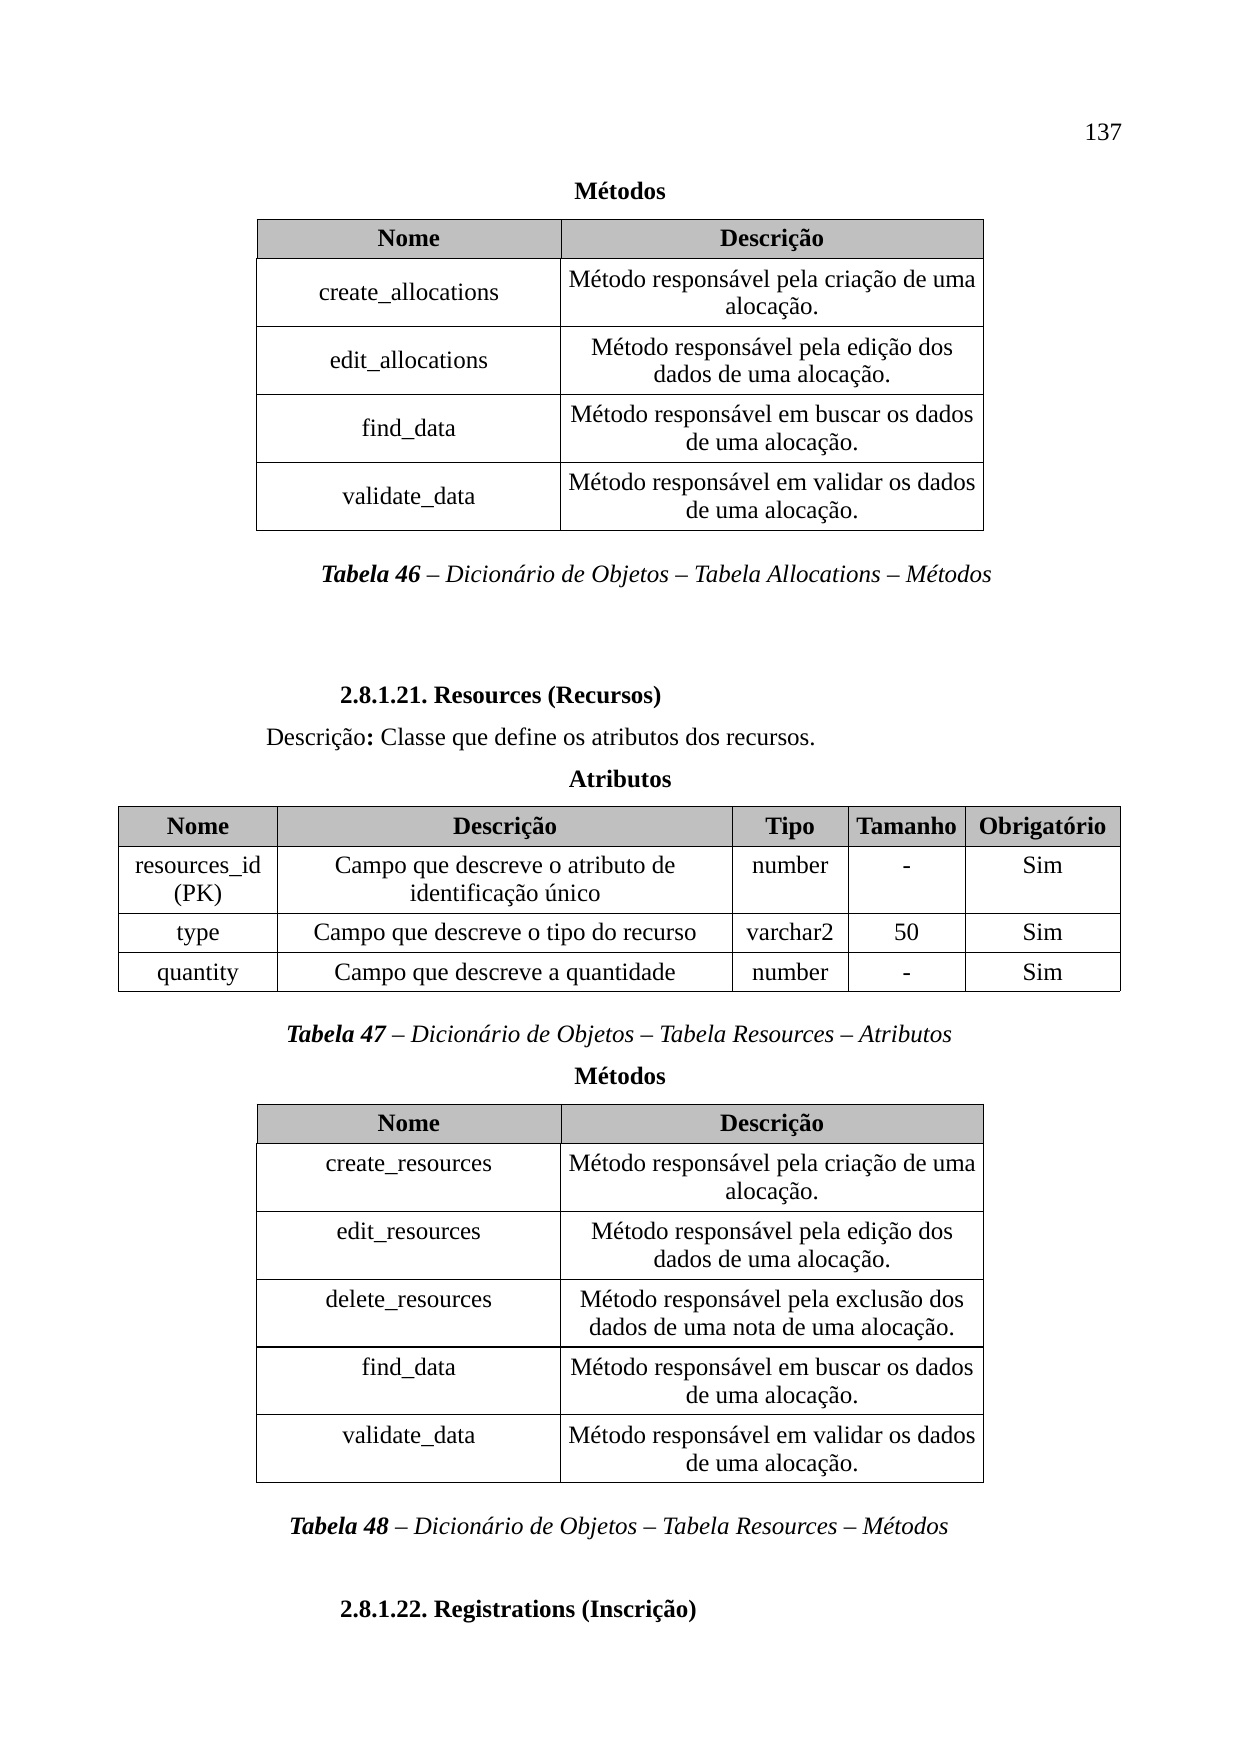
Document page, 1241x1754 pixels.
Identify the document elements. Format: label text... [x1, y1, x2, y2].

table_cell Método responsável em buscar os dados de uma alocação. [561, 1348, 983, 1414]
table_cell Campo que descreve a quantidade [278, 953, 732, 991]
text Atributos [118, 765, 1122, 792]
table_cell validate_data [257, 1415, 560, 1482]
list Tabela 46 – Dicionário de Objetos – Tabela Allocations – Métodos [118, 560, 1122, 587]
table_cell resources_id (PK) [119, 847, 277, 912]
text Métodos [118, 177, 1122, 205]
table_cell - [849, 847, 965, 912]
text Métodos [118, 1062, 1122, 1089]
list 2.8.1.21. Resources (Recursos) [118, 682, 1122, 709]
table_header Descrição [278, 807, 732, 846]
table_cell edit_allocations [257, 327, 560, 394]
table_header Tamanho [849, 807, 965, 846]
table_cell number [733, 847, 848, 912]
table_cell type [119, 914, 277, 952]
table_cell edit_resources [257, 1212, 560, 1278]
table_cell Sim [966, 847, 1120, 912]
table_cell Método responsável pela criação de uma alocação. [561, 1144, 983, 1211]
text Tabela 48 – Dicionário de Objetos – Tabela Resources – Métodos [118, 1512, 1122, 1540]
table_header Obrigatório [966, 807, 1120, 846]
table_cell create_resources [257, 1144, 560, 1211]
table_cell quantity [119, 953, 277, 991]
text Descrição: Classe que define os atributos dos recursos. [118, 723, 1122, 751]
table_cell Método responsável pela edição dos dados de uma alocação. [561, 1212, 983, 1278]
table_cell delete_resources [257, 1280, 560, 1346]
table_cell Sim [966, 953, 1120, 991]
table_cell Método responsável em validar os dados de uma alocação. [561, 1415, 983, 1482]
text Tabela 47 – Dicionário de Objetos – Tabela Resources – Atributos [118, 1020, 1122, 1048]
table_cell varchar2 [733, 914, 848, 952]
table_cell number [733, 953, 848, 991]
table_cell Método responsável pela exclusão dos dados de uma nota de uma alocação. [561, 1280, 983, 1346]
table_header Descrição [562, 1105, 983, 1143]
table_cell Campo que descreve o atributo de identificação único [278, 847, 732, 912]
table_header Nome [258, 220, 561, 258]
table_cell find_data [257, 395, 560, 462]
table_header Descrição [562, 220, 983, 258]
table_header Tipo [733, 807, 848, 846]
table_header Nome [258, 1105, 561, 1143]
table_cell 50 [849, 914, 965, 952]
table_cell Método responsável pela criação de uma alocação. [561, 259, 983, 326]
table_cell Método responsável pela edição dos dados de uma alocação. [561, 327, 983, 394]
list 2.8.1.22. Registrations (Inscrição) [118, 1596, 1122, 1623]
table_cell Método responsável em validar os dados de uma alocação. [561, 463, 983, 529]
table_cell validate_data [257, 463, 560, 529]
table_header Nome [119, 807, 277, 846]
table_cell find_data [257, 1348, 560, 1414]
table_cell Método responsável em buscar os dados de uma alocação. [561, 395, 983, 462]
table_cell - [849, 953, 965, 991]
table_cell create_allocations [257, 259, 560, 326]
table_cell Sim [966, 914, 1120, 952]
table_cell Campo que descreve o tipo do recurso [278, 914, 732, 952]
